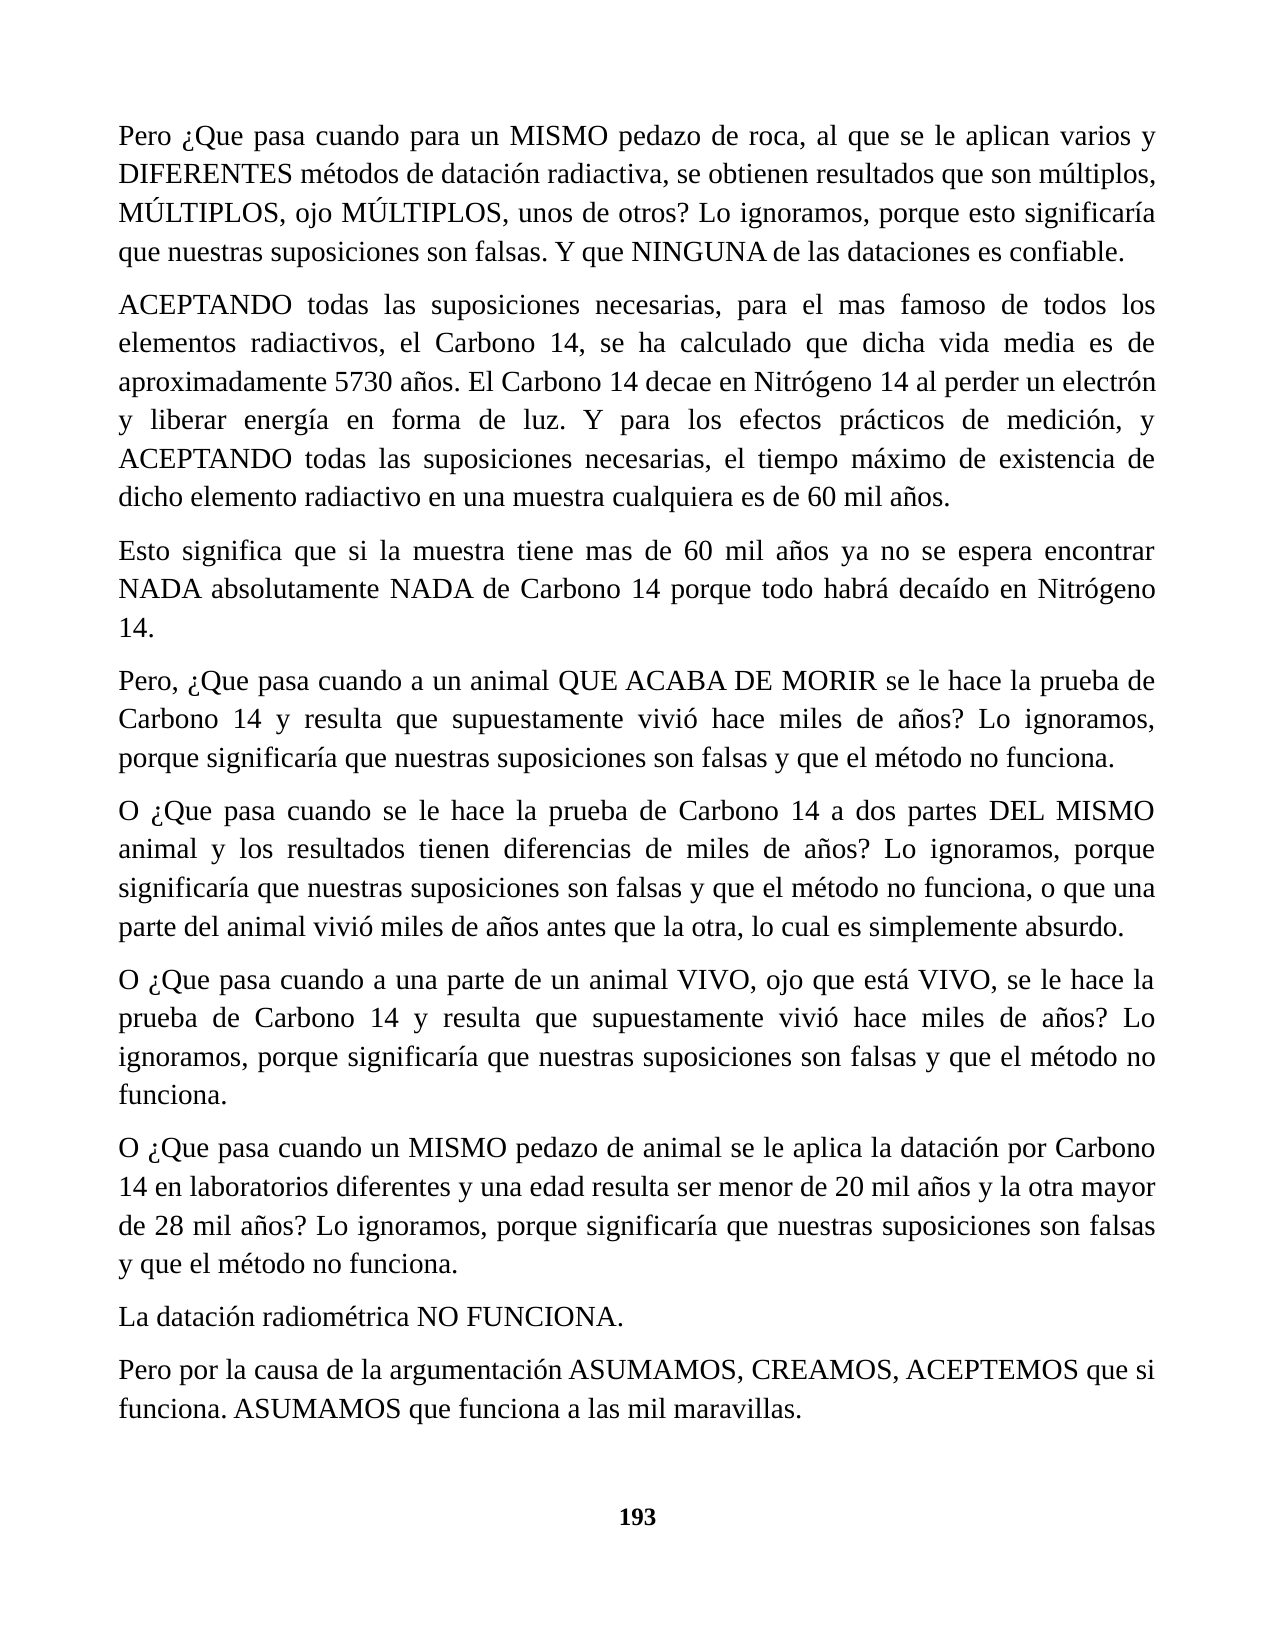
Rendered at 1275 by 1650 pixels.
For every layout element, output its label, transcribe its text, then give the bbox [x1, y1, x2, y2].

text Esto significa que si la muestra tiene mas de 60 mil años ya no se espera encontrar NADA absolutamente NADA de Carbono 14 porque todo habrá decaído en Nitrógeno 14. [118, 533, 1157, 643]
text O ¿Que pasa cuando un MISMO pedazo de animal se le aplica la datación por Carbono 14 en laboratorios diferentes y una edad resulta ser menor de 20 mil años y la otra mayor de 28 mil años? Lo ignoramos, porque significaría que nuestras suposiciones son falsas y que el método no funciona. [118, 1131, 1157, 1280]
text O ¿Que pasa cuando se le hace la prueba de Carbono 14 a dos partes DEL MISMO animal y los resultados tienen diferencias de miles de años? Lo ignoramos, porque significaría que nuestras suposiciones son falsas y que el método no funciona, o que una parte del animal vivió miles de años antes que la otra, lo cual es simplemente absurdo. [118, 793, 1157, 942]
text Pero ¿Que pasa cuando para un MISMO pedazo de roca, al que se le aplican varios y DIFERENTES métodos de datación radiactiva, se obtienen resultados que son múltiplos, MÚLTIPLOS, ojo MÚLTIPLOS, unos de otros? Lo ignoramos, porque esto significaría que nuestras suposiciones son falsas. Y que NINGUNA de las dataciones es confiable. [118, 118, 1157, 267]
text Pero por la causa de la argumentación ASUMAMOS, CREAMOS, ACEPTEMOS que si funciona. ASUMAMOS que funciona a las mil maravillas. [118, 1352, 1157, 1424]
text ACEPTANDO todas las suposiciones necesarias, para el mas famoso de todos los elementos radiactivos, el Carbono 14, se ha calculado que dicha vida media es de aproximadamente 5730 años. El Carbono 14 decae en Nitrógeno 14 al perder un electrón y liberar energía en forma de luz. Y para los efectos prácticos de medición, y ACEPTANDO todas las suposiciones necesarias, el tiempo máximo de existencia de dicho elemento radiactivo en una muestra cualquiera es de 60 mil años. [118, 287, 1157, 513]
text Pero, ¿Que pasa cuando a un animal QUE ACABA DE MORIR se le hace la prueba de Carbono 14 y resulta que supuestamente vivió hace miles de años? Lo ignoramos, porque significaría que nuestras suposiciones son falsas y que el método no funciona. [118, 663, 1157, 773]
text O ¿Que pasa cuando a una parte de un animal VIVO, ojo que está VIVO, se le hace la prueba de Carbono 14 y resulta que supuestamente vivió hace miles de años? Lo ignoramos, porque significaría que nuestras suposiciones son falsas y que el método no funciona. [118, 962, 1157, 1111]
text La datación radiométrica NO FUNCIONA. [118, 1299, 1157, 1333]
